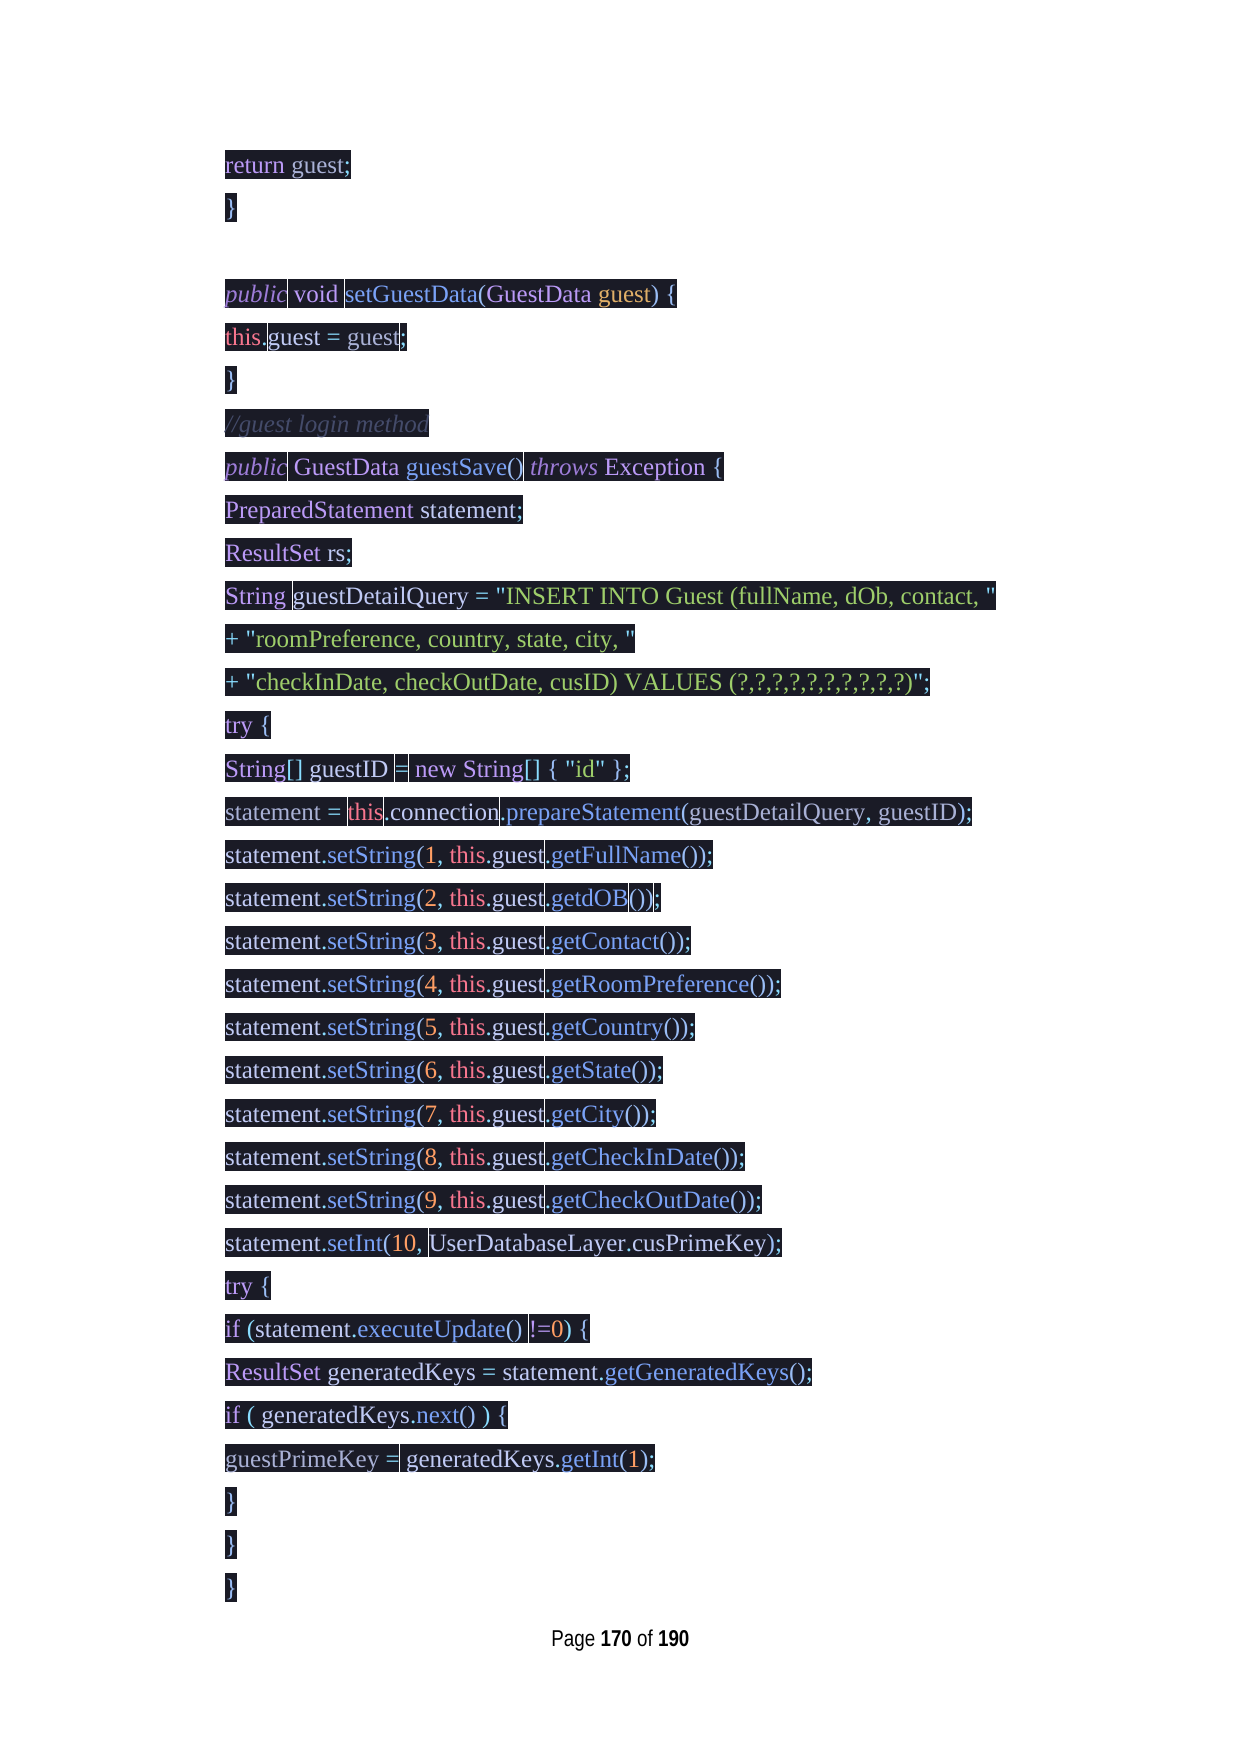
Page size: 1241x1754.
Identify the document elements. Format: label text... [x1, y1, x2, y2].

text statement.setString(8, this.guest.getCheckInDate()); [225, 1142, 1090, 1171]
text } [225, 1487, 1090, 1516]
text if (statement.executeUpdate() !=0) { [225, 1314, 1090, 1343]
text statement.setString(1, this.guest.getFullName()); [225, 840, 1090, 869]
text } [225, 1530, 1090, 1559]
text try { [225, 1271, 1090, 1300]
text if ( generatedKeys.next() ) { [225, 1401, 1090, 1429]
text this.guest = guest; [225, 322, 1090, 351]
text } [225, 1573, 1090, 1602]
text ResultSet generatedKeys = statement.getGeneratedKeys(); [225, 1357, 1090, 1386]
text statement.setString(5, this.guest.getCountry()); [225, 1012, 1090, 1041]
text ResultSet rs; [225, 538, 1090, 567]
text } [225, 366, 1090, 394]
text String[] guestID = new String[] { "id" }; [225, 754, 1090, 782]
text return guest; [225, 150, 1090, 179]
text + "roomPreference, country, state, city, " [225, 624, 1090, 653]
text statement.setString(6, this.guest.getState()); [225, 1056, 1090, 1084]
text + "checkInDate, checkOutDate, cusID) VALUES (?,?,?,?,?,?,?,?,?,?)"; [225, 667, 1090, 696]
text statement = this.connection.prepareStatement(guestDetailQuery, guestID); [225, 797, 1090, 826]
text //guest login method [225, 409, 1090, 437]
text try { [225, 711, 1090, 739]
text public void setGuestData(GuestData guest) { [225, 279, 1090, 308]
text String guestDetailQuery = "INSERT INTO Guest (fullName, dOb, contact, " [225, 581, 1090, 610]
text statement.setString(3, this.guest.getContact()); [225, 926, 1090, 955]
text guestPrimeKey = generatedKeys.getInt(1); [225, 1444, 1090, 1472]
text statement.setString(7, this.guest.getCity()); [225, 1099, 1090, 1127]
text statement.setString(4, this.guest.getRoomPreference()); [225, 969, 1090, 998]
text PreparedStatement statement; [225, 495, 1090, 524]
text statement.setString(9, this.guest.getCheckOutDate()); [225, 1185, 1090, 1214]
text public GuestData guestSave() throws Exception { [225, 452, 1090, 481]
text } [225, 193, 1090, 222]
text statement.setInt(10, UserDatabaseLayer.cusPrimeKey); [225, 1228, 1090, 1257]
text statement.setString(2, this.guest.getdOB()); [225, 883, 1090, 912]
